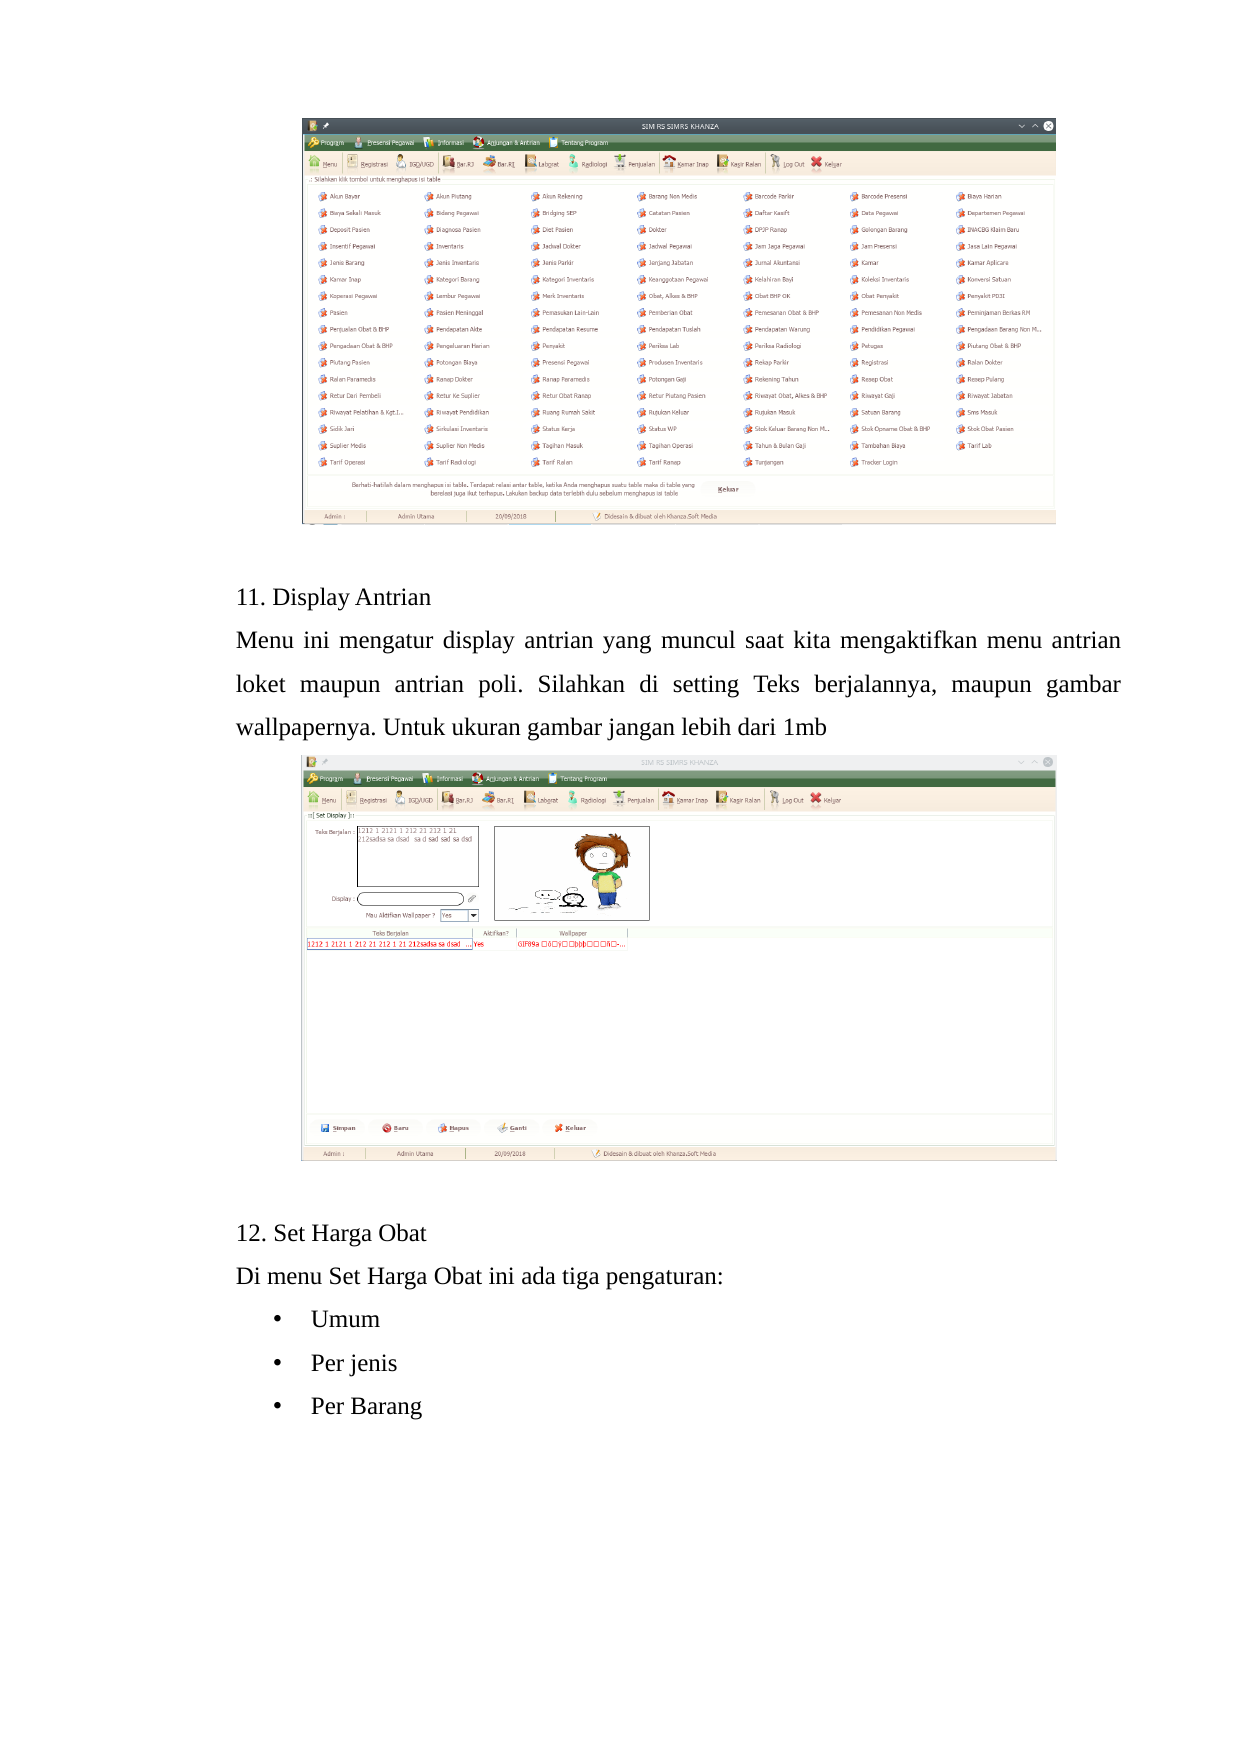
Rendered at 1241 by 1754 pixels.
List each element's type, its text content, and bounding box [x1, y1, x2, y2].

picture [301, 755, 1057, 1161]
text 12. Set Harga Obat [236, 1218, 1122, 1247]
list Per jenis [273, 1348, 1122, 1376]
list Umum [273, 1304, 1122, 1333]
text 11. Display Antrian [236, 582, 1122, 611]
picture [302, 118, 1056, 525]
list Per Barang [273, 1391, 1122, 1419]
text Di menu Set Harga Obat ini ada tiga pengaturan: [236, 1261, 1122, 1290]
text Menu ini mengatur display antrian yang muncul saat kita mengaktifkan menu antrian loket maupun antrian poli. Silahkan di setting Teks berjalannya, maupun gambar wallpapernya. Untuk ukuran gambar jangan lebih dari 1mb [236, 626, 1122, 741]
